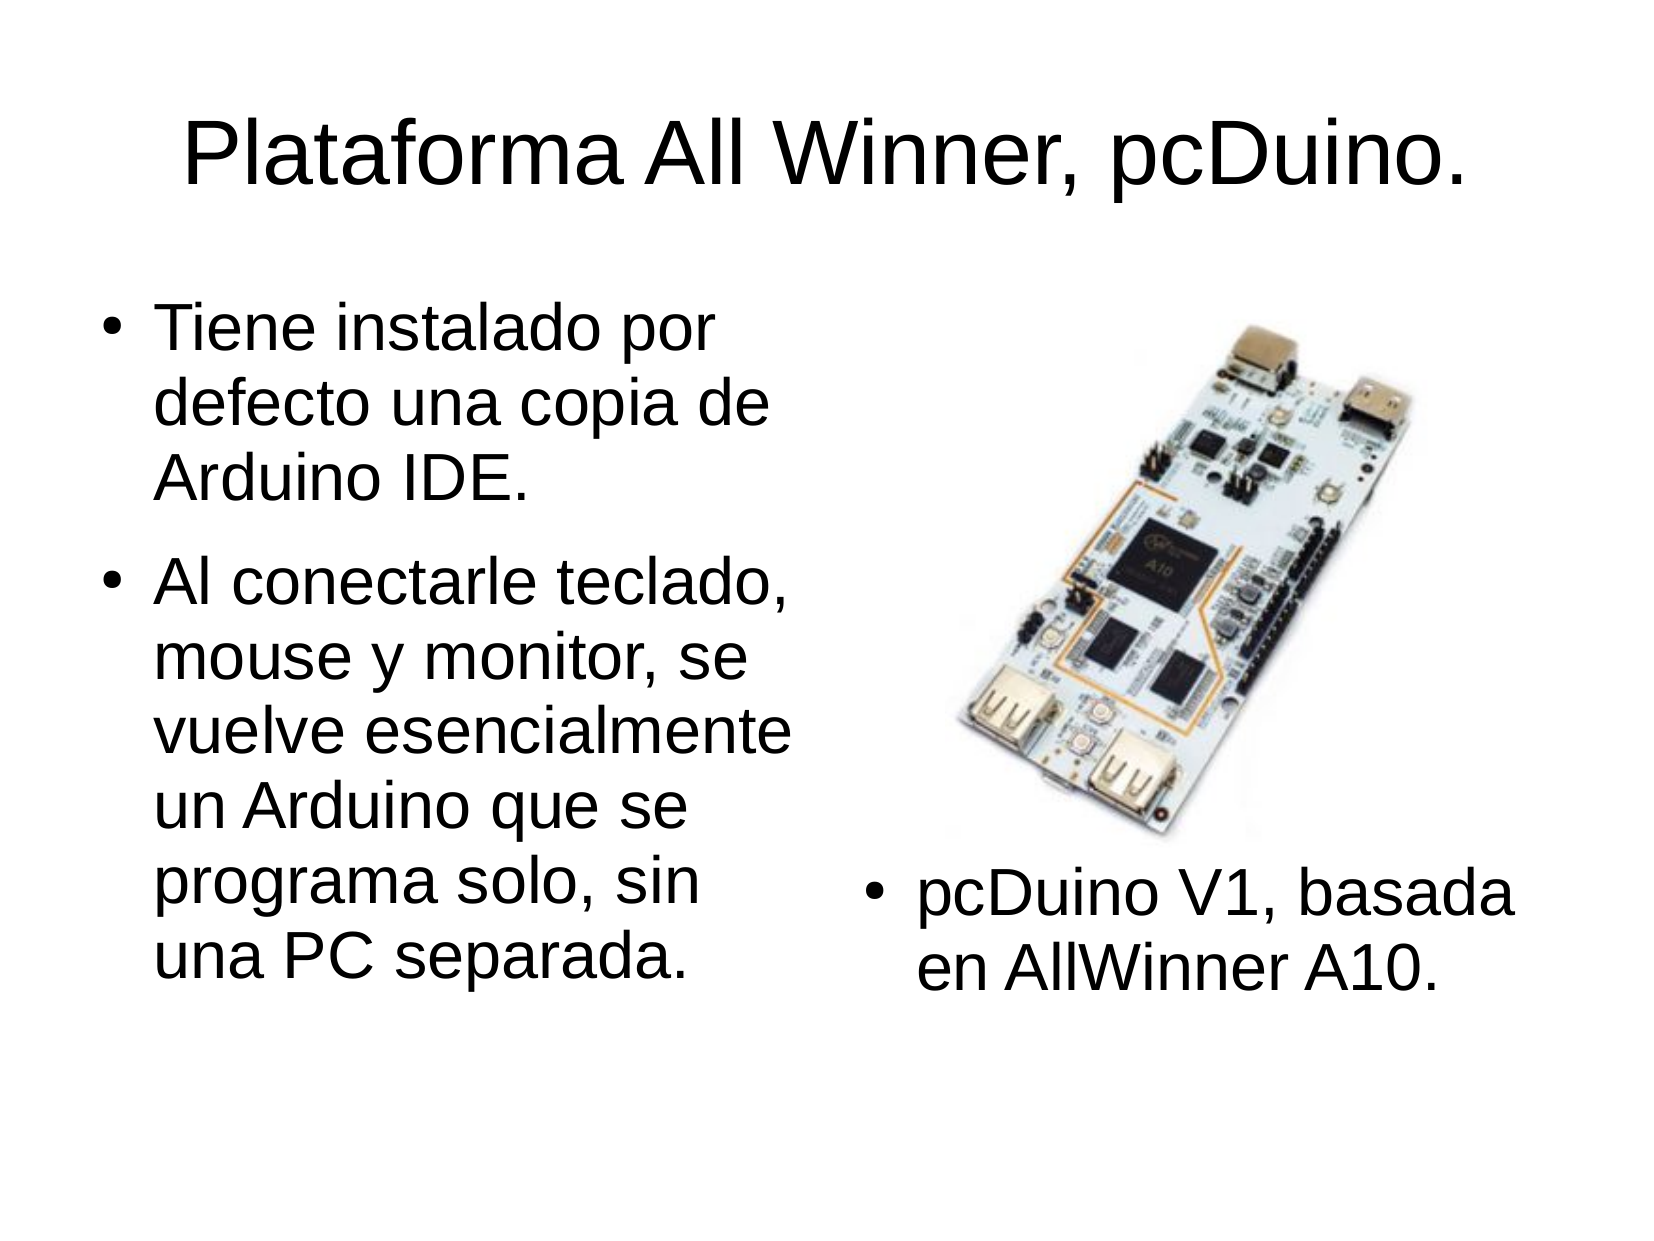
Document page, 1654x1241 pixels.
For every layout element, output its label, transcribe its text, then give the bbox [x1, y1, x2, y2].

title Plataforma All Winner, pcDuino. [82, 49, 1571, 257]
picture [945, 290, 1435, 855]
list pcDuino V1, basada en AllWinner A10. [845, 855, 1572, 1009]
list Tiene instalado por defecto una copia de Arduino IDE. Al conectarle teclado, mouse y monitor, se vuelve esencialmente un Arduino que se programa solo, sin una PC separada. [82, 290, 809, 1010]
